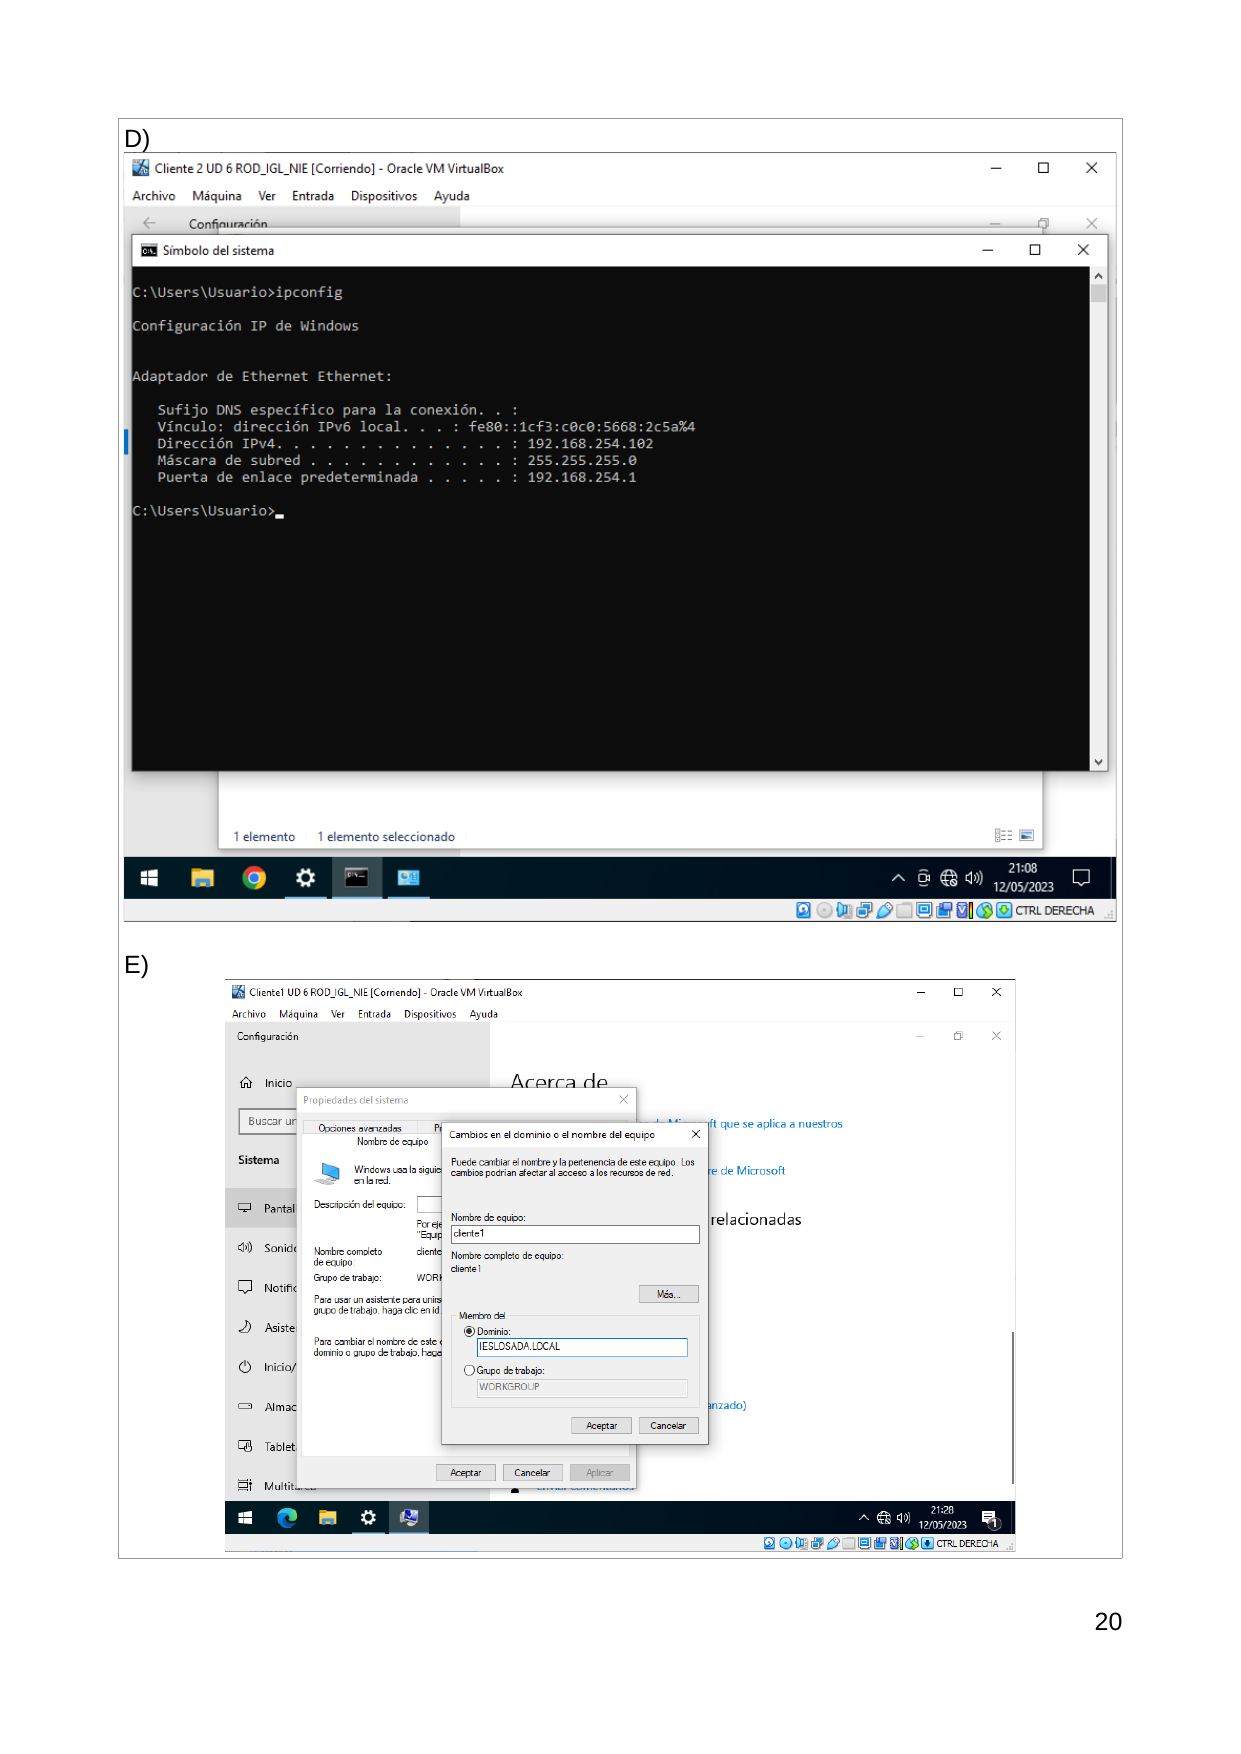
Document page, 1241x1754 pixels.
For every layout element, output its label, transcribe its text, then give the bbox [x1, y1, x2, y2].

table_cell D) E) [119, 119, 1122, 1558]
picture [225, 979, 1016, 1552]
picture [123, 152, 1117, 922]
